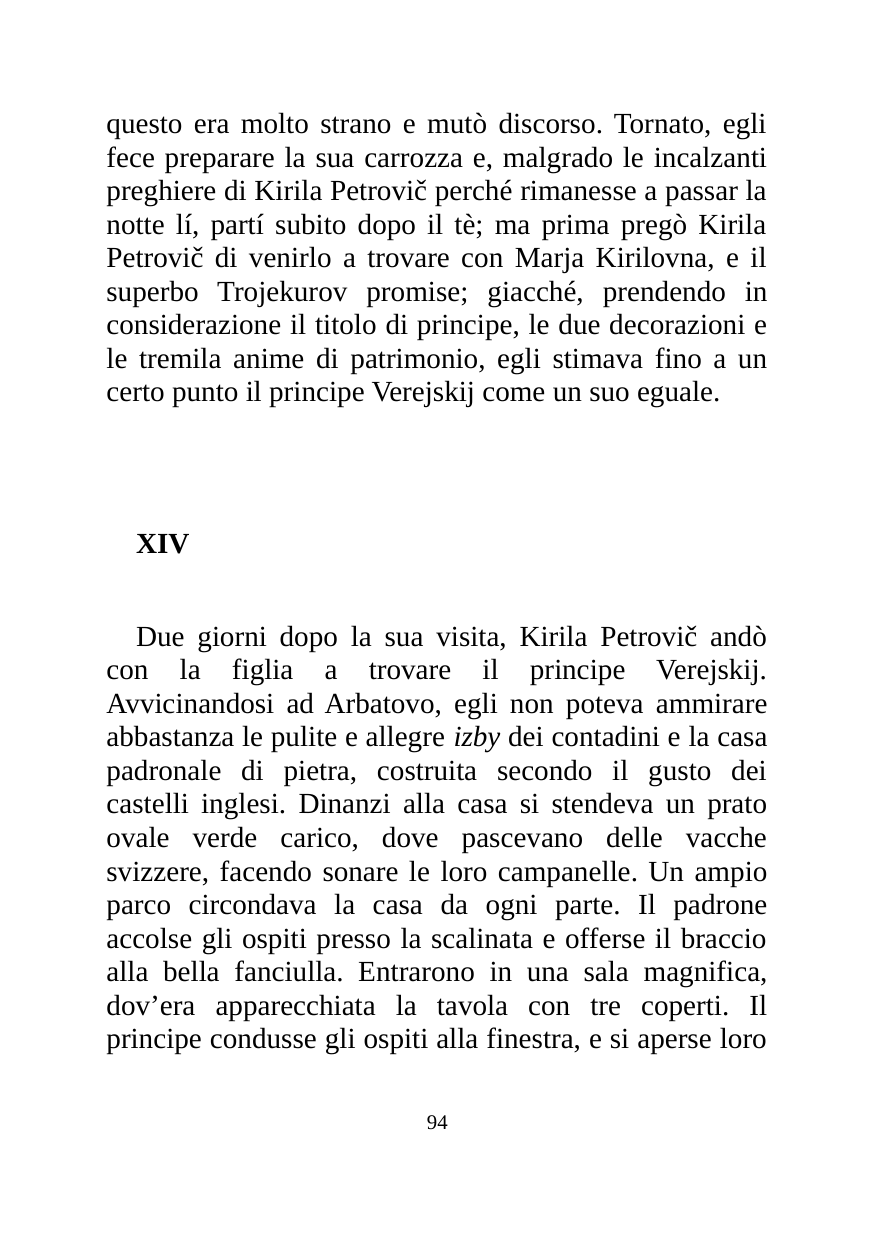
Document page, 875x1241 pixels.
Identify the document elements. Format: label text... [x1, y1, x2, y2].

subtitle XIV [106, 526, 768, 560]
text questo era molto strano e mutò discorso. Tornato, egli fece preparare la sua carrozza e, malgrado le incalzanti preghiere di Kirila Petrovič perché rimanesse a passar la notte lí, partí subito dopo il tè; ma prima pregò Kirila Petrovič di venirlo a trovare con Marja Kirilovna, e il superbo Trojekurov promise; giacché, prendendo in considerazione il titolo di principe, le due decorazioni e le tremila anime di patrimonio, egli stimava fino a un certo punto il principe Verejskij come un suo eguale. [106, 106, 768, 408]
text Due giorni dopo la sua visita, Kirila Petrovič andò con la figlia a trovare il principe Verejskij. Avvicinandosi ad Arbatovo, egli non poteva ammirare abbastanza le pulite e allegre izby dei contadini e la casa padronale di pietra, costruita secondo il gusto dei castelli inglesi. Dinanzi alla casa si stendeva un prato ovale verde carico, dove pascevano delle vacche svizzere, facendo sonare le loro campanelle. Un ampio parco circondava la casa da ogni parte. Il padrone accolse gli ospiti presso la scalinata e offerse il braccio alla bella fanciulla. Entrarono in una sala magnifica, dov’era apparecchiata la tavola con tre coperti. Il principe condusse gli ospiti alla finestra, e si aperse loro [106, 619, 768, 1055]
